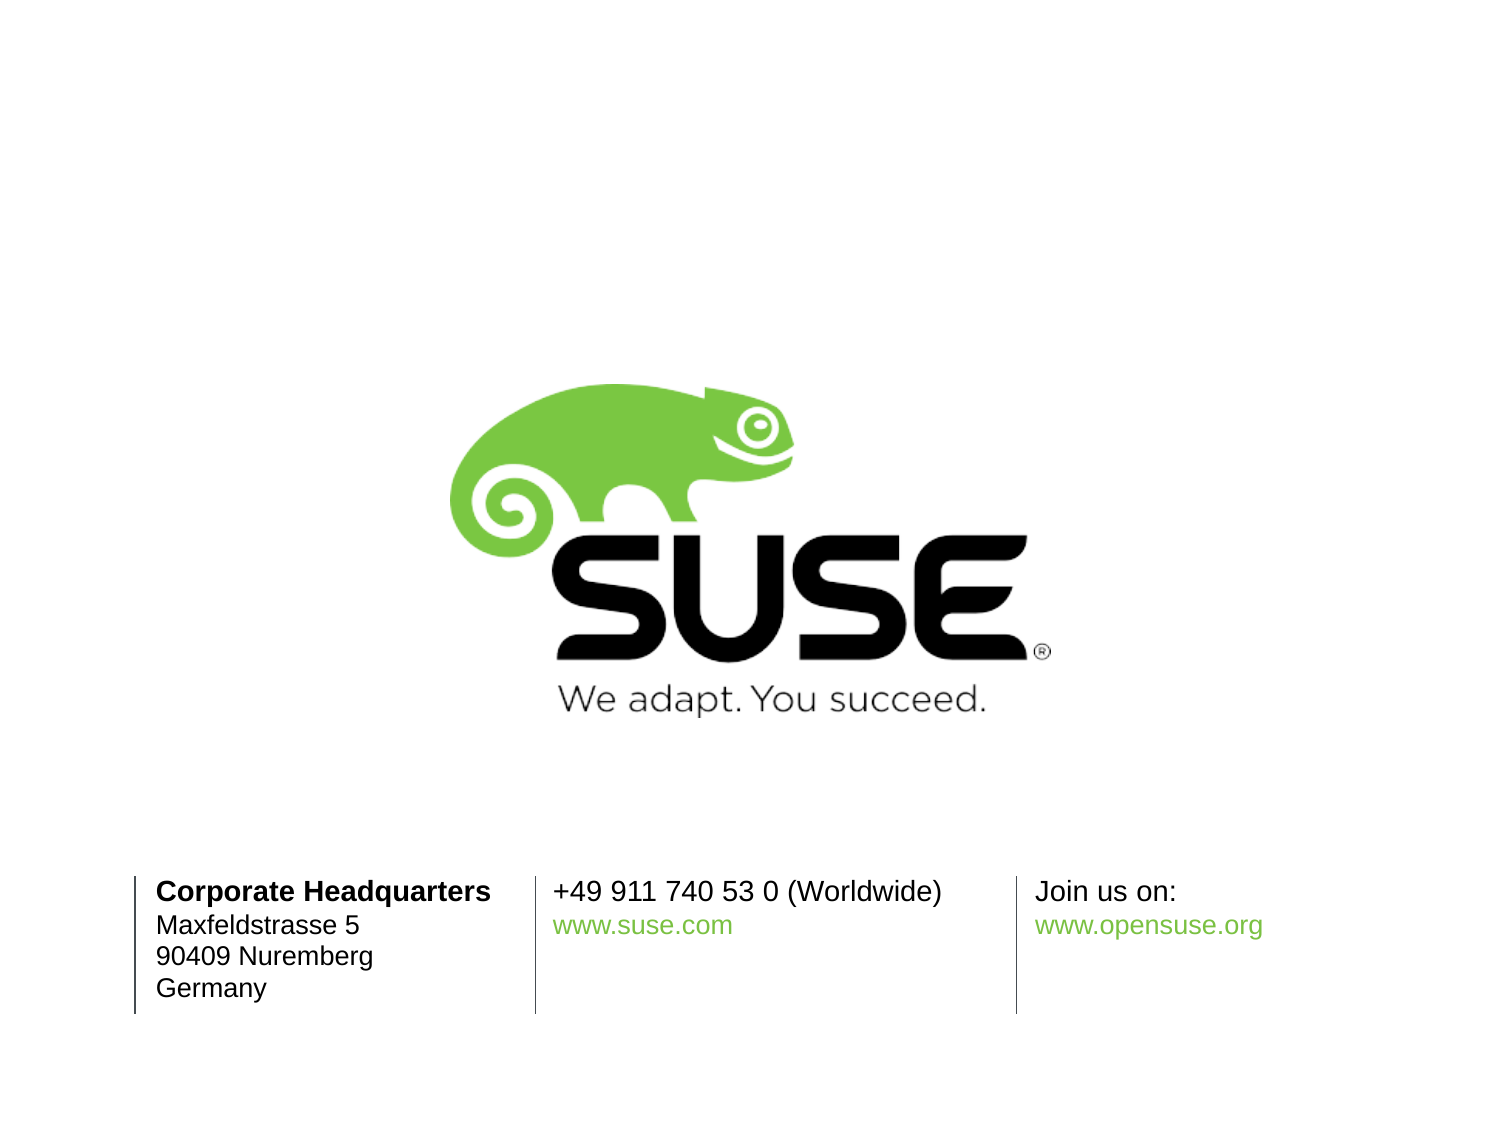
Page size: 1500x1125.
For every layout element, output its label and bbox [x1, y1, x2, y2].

picture [450, 384, 1051, 718]
